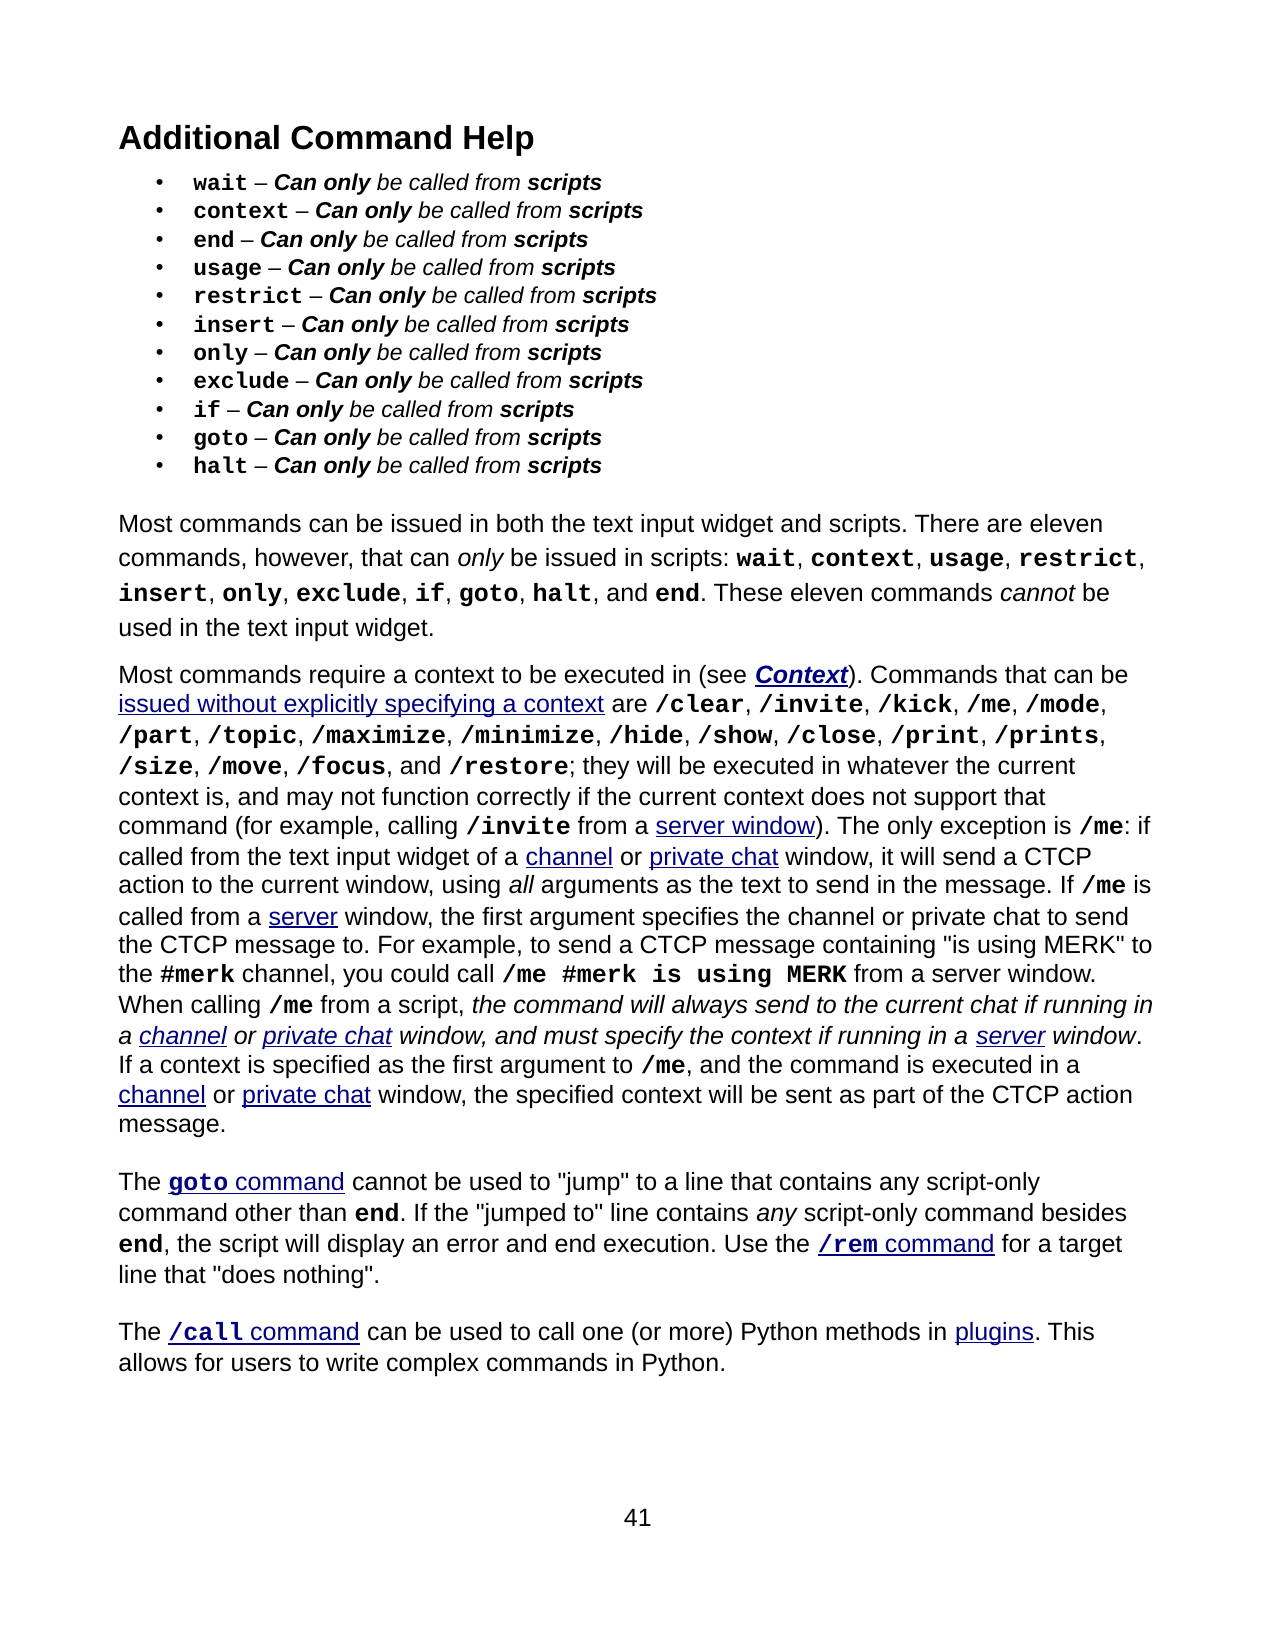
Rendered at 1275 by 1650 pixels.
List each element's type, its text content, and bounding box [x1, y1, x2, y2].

list wait – Can only be called from scripts [156, 169, 1157, 197]
subtitle Additional Command Help [118, 118, 1157, 157]
list exclude – Can only be called from scripts [156, 367, 1157, 396]
list context – Can only be called from scripts [156, 197, 1157, 226]
list goto – Can only be called from scripts [156, 424, 1157, 452]
text Most commands require a context to be executed in (see Context). Commands that can be issued without explicitly specifying a context are /clear, /invite, /kick, /me, /mode, /part, /topic, /maximize, /minimize, /hide, /show, /close, /print, /prints, /size, /move, /focus, and /restore; they will be executed in whatever the current context is, and may not function correctly if the current context does not support that command (for example, calling /invite from a server window). The only exception is /me: if called from the text input widget of a channel or private chat window, it will send a CTCP action to the current window, using all arguments as the text to send in the message. If /me is called from a server window, the first argument specifies the channel or private chat to send the CTCP message to. For example, to send a CTCP message containing "is using MERK" to the #merk channel, you could call /me #merk is using MERK from a server window. When calling /me from a script, the command will always send to the current chat if running in a channel or private chat window, and must specify the context if running in a server window. If a context is specified as the first argument to /me, and the command is executed in a channel or private chat window, the specified context will be sent as part of the CTCP action message. [118, 661, 1157, 1138]
list restrict – Can only be called from scripts [156, 282, 1157, 311]
list insert – Can only be called from scripts [156, 311, 1157, 339]
list usage – Can only be called from scripts [156, 254, 1157, 282]
list if – Can only be called from scripts [156, 396, 1157, 424]
list halt – Can only be called from scripts [156, 452, 1157, 481]
text The /call command can be used to call one (or more) Python methods in plugins. This allows for users to write complex commands in Python. [118, 1317, 1157, 1406]
text The goto command cannot be used to "jump" to a line that contains any script-only command other than end. If the "jumped to" line contains any script-only command besides end, the script will display an error and end execution. Use the /rem command for a target line that "does nothing". [118, 1167, 1157, 1288]
list only – Can only be called from scripts [156, 339, 1157, 367]
text Most commands can be issued in both the text input widget and scripts. There are eleven commands, however, that can only be issued in scripts: wait, context, usage, restrict, insert, only, exclude, if, goto, halt, and end. These eleven commands cannot be used in the text input widget. [118, 509, 1157, 642]
list end – Can only be called from scripts [156, 226, 1157, 254]
